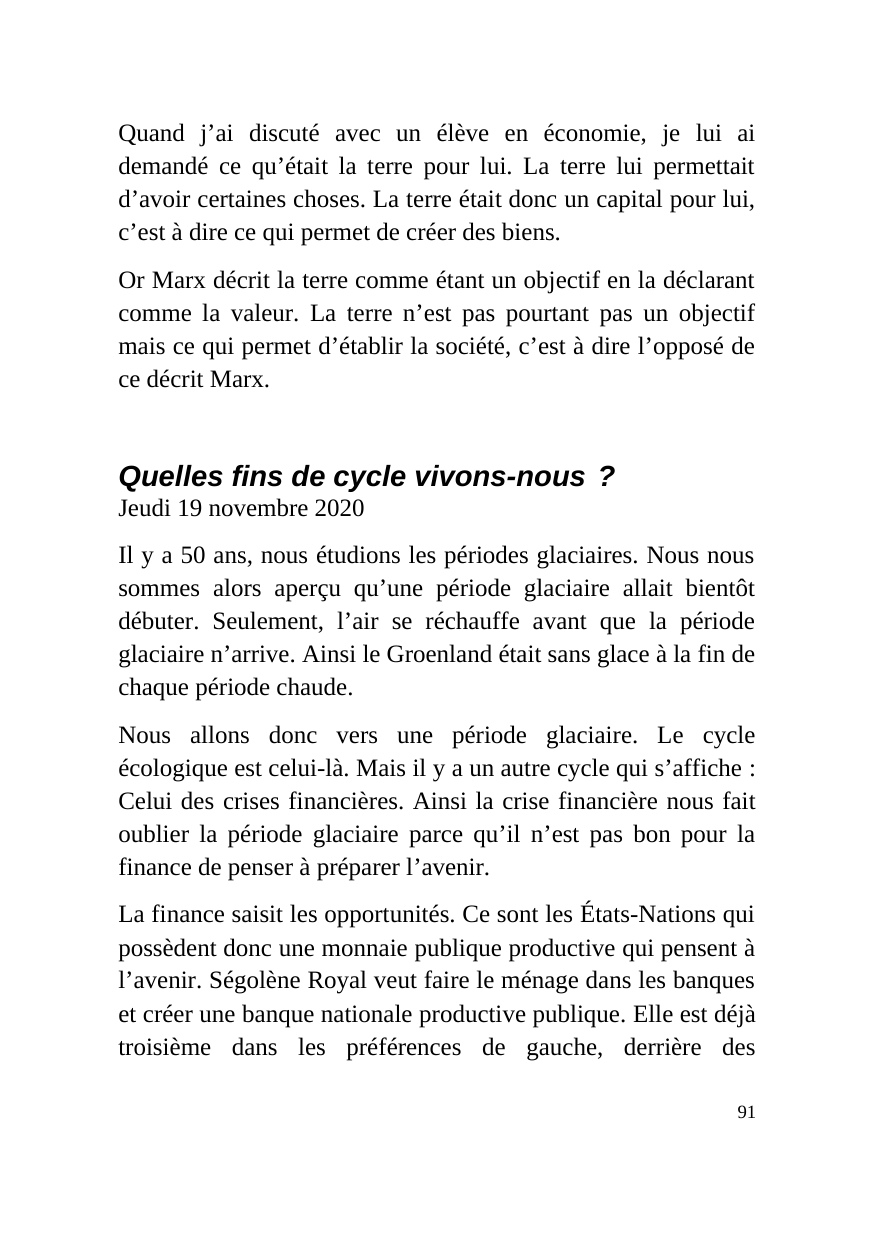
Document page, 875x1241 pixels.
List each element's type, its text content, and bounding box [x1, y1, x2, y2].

text Or Marx décrit la terre comme étant un objectif en la déclarant comme la valeur. La terre n’est pas pourtant pas un objectif mais ce qui permet d’établir la société, c’est à dire l’opposé de ce décrit Marx. [118, 265, 756, 393]
subtitle Quelles fins de cycle vivons-nous ? [118, 459, 756, 493]
text Quand j’ai discuté avec un élève en économie, je lui ai demandé ce qu’était la terre pour lui. La terre lui permettait d’avoir certaines choses. La terre était donc un capital pour lui, c’est à dire ce qui permet de créer des biens. [118, 118, 756, 246]
text Jeudi 19 novembre 2020 [118, 493, 756, 521]
text Nous allons donc vers une période glaciaire. Le cycle écologique est celui-là. Mais il y a un autre cycle qui s’affiche : Celui des crises financières. Ainsi la crise financière nous fait oublier la période glaciaire parce qu’il n’est pas bon pour la finance de penser à préparer l’avenir. [118, 720, 756, 881]
text Il y a 50 ans, nous étudions les périodes glaciaires. Nous nous sommes alors aperçu qu’une période glaciaire allait bientôt débuter. Seulement, l’air se réchauffe avant que la période glaciaire n’arrive. Ainsi le Groenland était sans glace à la fin de chaque période chaude. [118, 540, 756, 701]
text La finance saisit les opportunités. Ce sont les États-Nations qui possèdent donc une monnaie publique productive qui pensent à l’avenir. Ségolène Royal veut faire le ménage dans les banques et créer une banque nationale productive publique. Elle est déjà troisième dans les préférences de gauche, derrière des [118, 899, 756, 1060]
